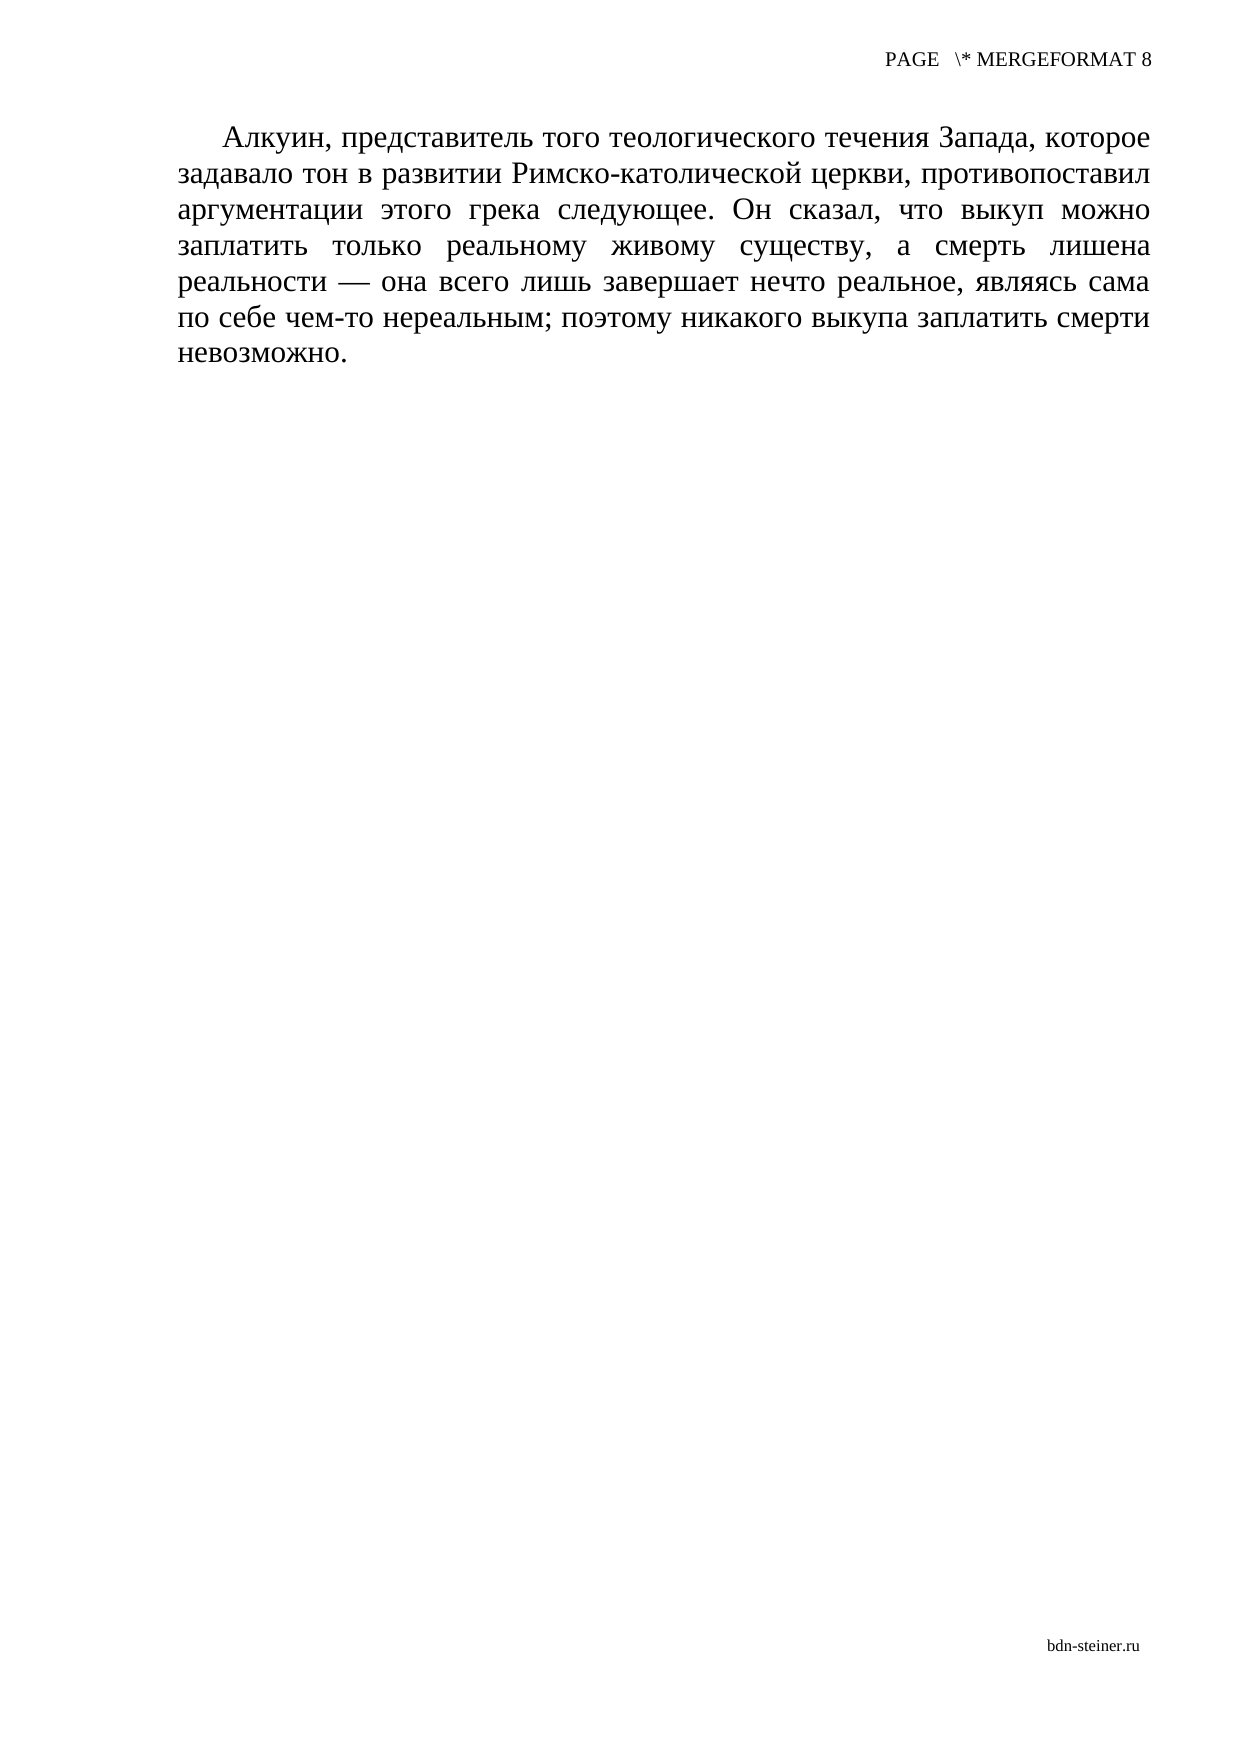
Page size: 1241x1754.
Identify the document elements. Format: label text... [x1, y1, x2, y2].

text Алкуин, представитель того теологического течения Запада, которое задавало тон в развитии Римско-католической церкви, противопоставил аргументации этого грека следующее. Он сказал, что выкуп можно заплатить только реальному живому существу, а смерть лишена реальности — она всего лишь завершает нечто реальное, являясь сама по себе чем-то нереальным; поэтому никакого выкупа заплатить смерти невозможно. [177, 118, 1152, 370]
